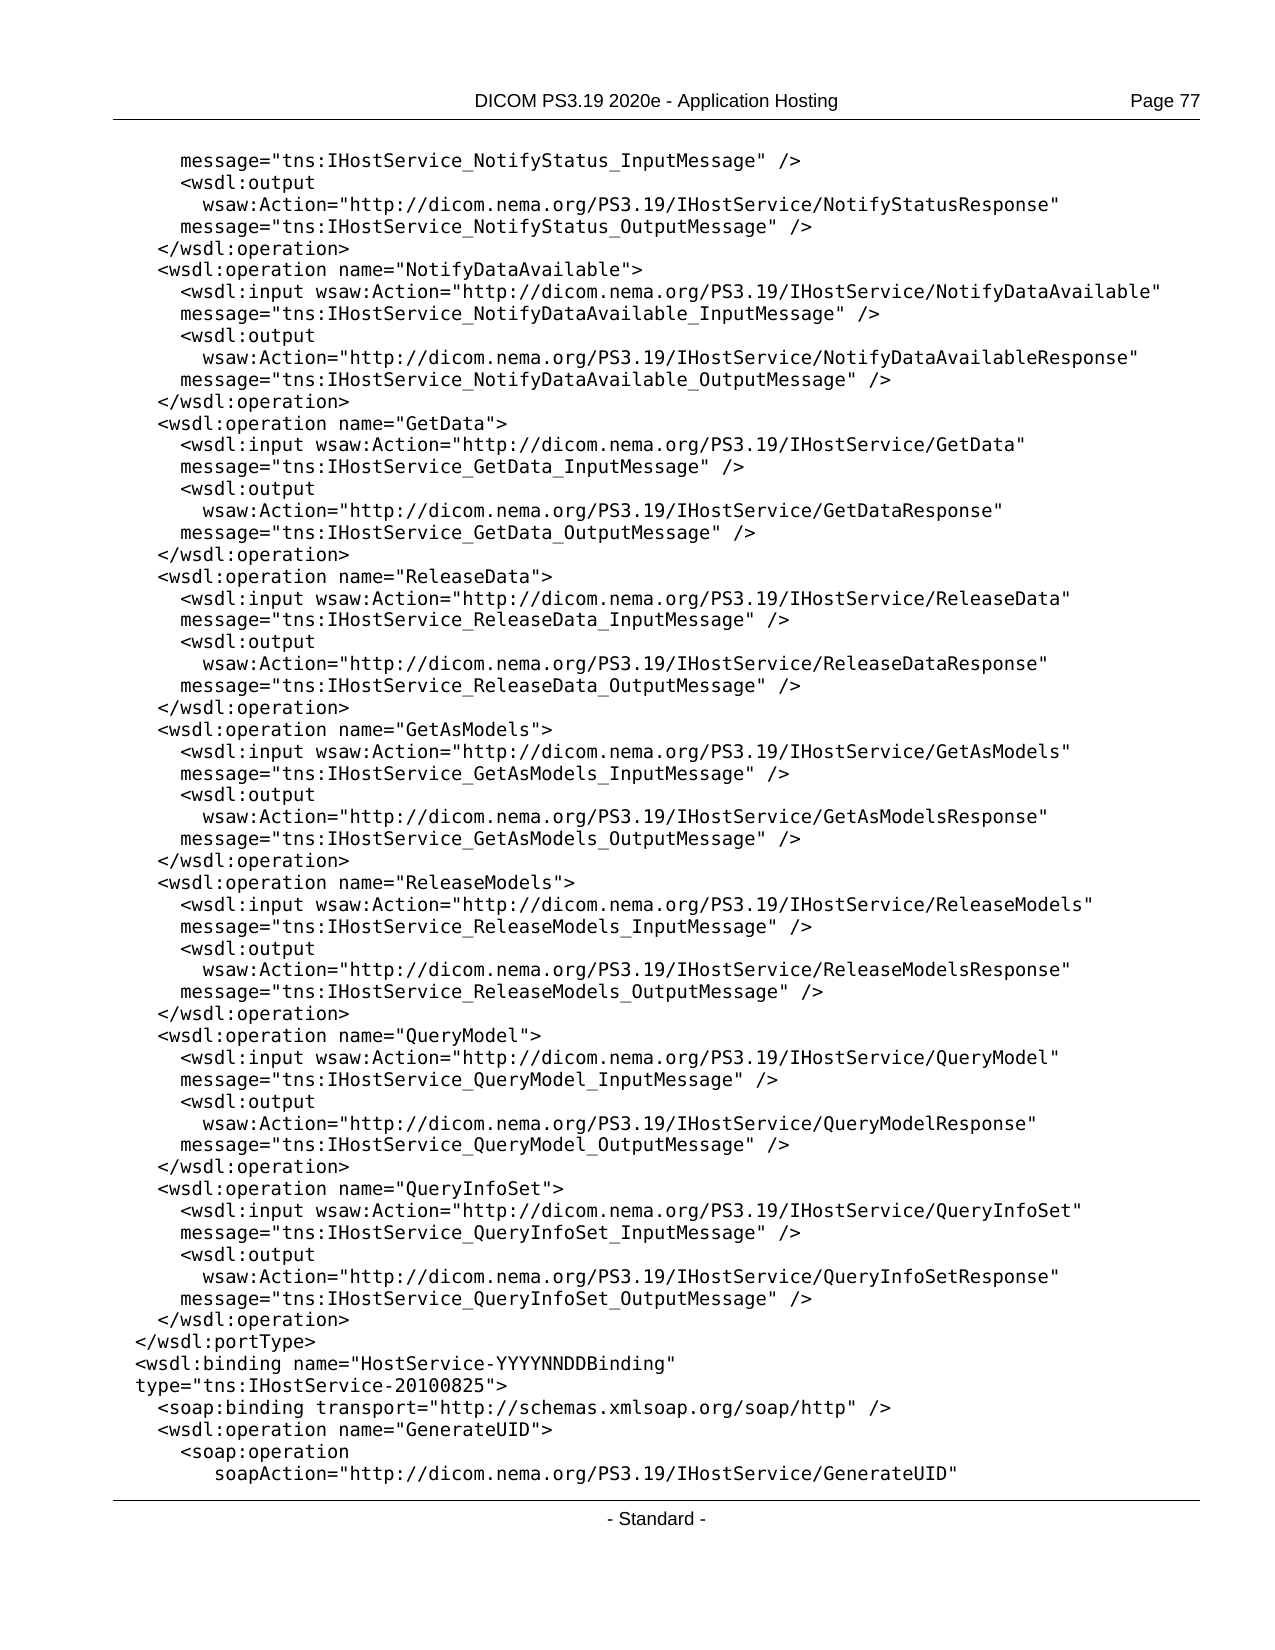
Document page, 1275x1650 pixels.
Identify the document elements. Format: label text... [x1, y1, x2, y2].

text message="tns:IHostService_NotifyStatus_InputMessage" /> <wsdl:output wsaw:Action="http://dicom.nema.org/PS3.19/IHostService/NotifyStatusResponse" message="tns:IHostService_NotifyStatus_OutputMessage" /> </wsdl:operation> <wsdl:operation name="NotifyDataAvailable"> <wsdl:input wsaw:Action="http://dicom.nema.org/PS3.19/IHostService/NotifyDataAvailable" message="tns:IHostService_NotifyDataAvailable_InputMessage" /> <wsdl:output wsaw:Action="http://dicom.nema.org/PS3.19/IHostService/NotifyDataAvailableResponse" message="tns:IHostService_NotifyDataAvailable_OutputMessage" /> </wsdl:operation> <wsdl:operation name="GetData"> <wsdl:input wsaw:Action="http://dicom.nema.org/PS3.19/IHostService/GetData" message="tns:IHostService_GetData_InputMessage" /> <wsdl:output wsaw:Action="http://dicom.nema.org/PS3.19/IHostService/GetDataResponse" message="tns:IHostService_GetData_OutputMessage" /> </wsdl:operation> <wsdl:operation name="ReleaseData"> <wsdl:input wsaw:Action="http://dicom.nema.org/PS3.19/IHostService/ReleaseData" message="tns:IHostService_ReleaseData_InputMessage" /> <wsdl:output wsaw:Action="http://dicom.nema.org/PS3.19/IHostService/ReleaseDataResponse" message="tns:IHostService_ReleaseData_OutputMessage" /> </wsdl:operation> <wsdl:operation name="GetAsModels"> <wsdl:input wsaw:Action="http://dicom.nema.org/PS3.19/IHostService/GetAsModels" message="tns:IHostService_GetAsModels_InputMessage" /> <wsdl:output wsaw:Action="http://dicom.nema.org/PS3.19/IHostService/GetAsModelsResponse" message="tns:IHostService_GetAsModels_OutputMessage" /> </wsdl:operation> <wsdl:operation name="ReleaseModels"> <wsdl:input wsaw:Action="http://dicom.nema.org/PS3.19/IHostService/ReleaseModels" message="tns:IHostService_ReleaseModels_InputMessage" /> <wsdl:output wsaw:Action="http://dicom.nema.org/PS3.19/IHostService/ReleaseModelsResponse" message="tns:IHostService_ReleaseModels_OutputMessage" /> </wsdl:operation> <wsdl:operation name="QueryModel"> <wsdl:input wsaw:Action="http://dicom.nema.org/PS3.19/IHostService/QueryModel" message="tns:IHostService_QueryModel_InputMessage" /> <wsdl:output wsaw:Action="http://dicom.nema.org/PS3.19/IHostService/QueryModelResponse" message="tns:IHostService_QueryModel_OutputMessage" /> </wsdl:operation> <wsdl:operation name="QueryInfoSet"> <wsdl:input wsaw:Action="http://dicom.nema.org/PS3.19/IHostService/QueryInfoSet" message="tns:IHostService_QueryInfoSet_InputMessage" /> <wsdl:output wsaw:Action="http://dicom.nema.org/PS3.19/IHostService/QueryInfoSetResponse" message="tns:IHostService_QueryInfoSet_OutputMessage" /> </wsdl:operation> </wsdl:portType> <wsdl:binding name="HostService-YYYYNNDDBinding" type="tns:IHostService-20100825"> <soap:binding transport="http://schemas.xmlsoap.org/soap/http" /> <wsdl:operation name="GenerateUID"> <soap:operation soapAction="http://dicom.nema.org/PS3.19/IHostService/GenerateUID" [112, 150, 1200, 1484]
